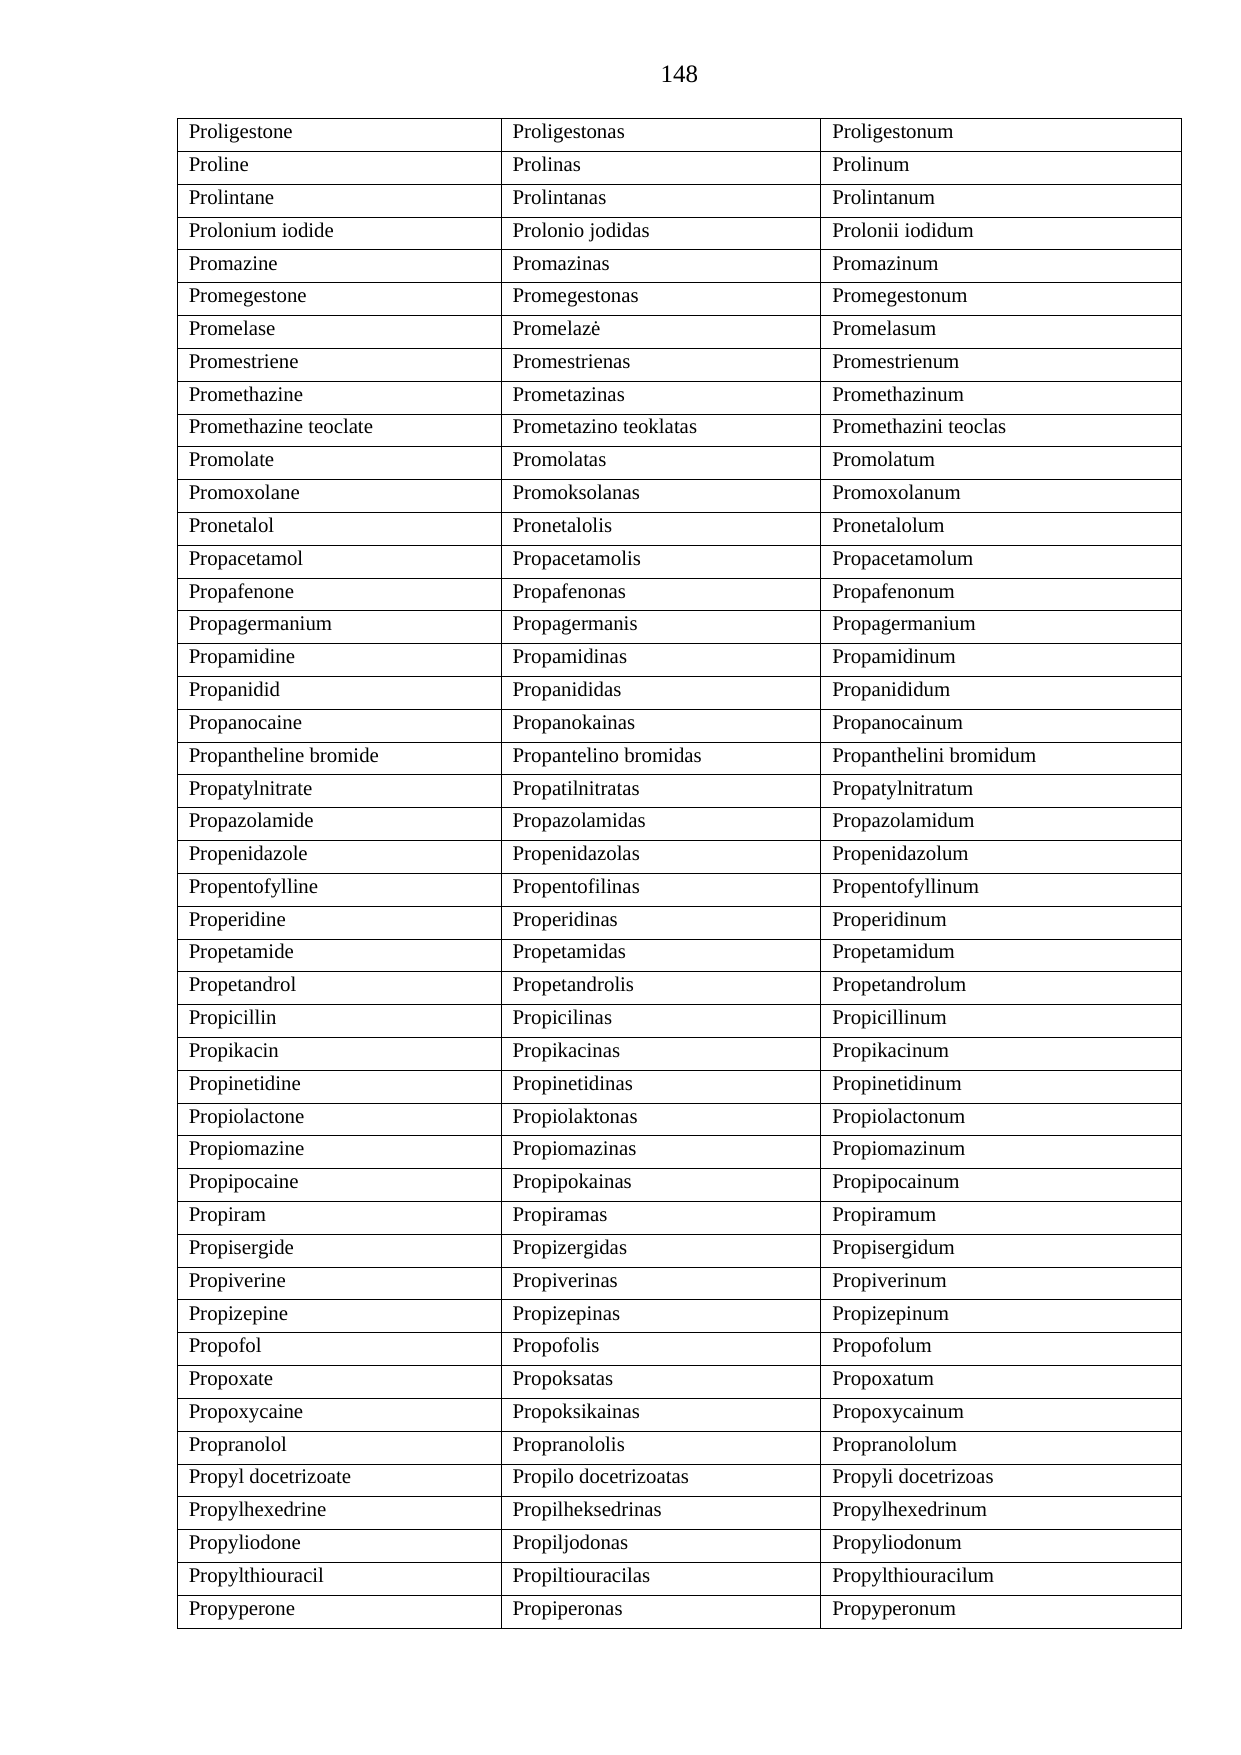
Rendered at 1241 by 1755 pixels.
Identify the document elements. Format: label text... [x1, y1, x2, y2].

table_cell Propoxatum [821, 1366, 1181, 1398]
table_cell Promethazinum [821, 382, 1181, 413]
table_cell Propatylnitratum [821, 775, 1181, 807]
table_cell Propizepinum [821, 1300, 1181, 1332]
table_cell Propikacinas [502, 1038, 820, 1070]
table_cell Propafenonum [821, 579, 1181, 610]
table_cell Propagermanium [821, 611, 1181, 643]
table_cell Propranololis [502, 1432, 820, 1463]
table_cell Propetamidas [502, 940, 820, 971]
table_cell Propentofilinas [502, 874, 820, 906]
table_cell Propantelino bromidas [502, 743, 820, 774]
table_cell Propoxycaine [178, 1399, 501, 1431]
table_cell Propanocainum [821, 710, 1181, 742]
table_cell Promestriene [178, 349, 501, 381]
table_cell Prolinum [821, 152, 1181, 184]
table_cell Propizepine [178, 1300, 501, 1332]
table_cell Propentofyllinum [821, 874, 1181, 906]
table_cell Propagermanium [178, 611, 501, 643]
table_cell Propafenone [178, 579, 501, 610]
table_cell Propipocaine [178, 1169, 501, 1201]
table_cell Propylthiouracilum [821, 1563, 1181, 1595]
table_cell Promegestonas [502, 283, 820, 315]
table_cell Prolonii iodidum [821, 218, 1181, 249]
table_cell Propentofylline [178, 874, 501, 906]
table_cell Propamidine [178, 644, 501, 676]
table_cell Propazolamidas [502, 808, 820, 840]
table_cell Propiverinum [821, 1268, 1181, 1299]
table_cell Propiram [178, 1202, 501, 1234]
table_cell Propylthiouracil [178, 1563, 501, 1595]
table_cell Propiramum [821, 1202, 1181, 1234]
table_cell Promestrienas [502, 349, 820, 381]
table_cell Propanthelini bromidum [821, 743, 1181, 774]
table_cell Propipokainas [502, 1169, 820, 1201]
table_cell Promoxolanum [821, 480, 1181, 512]
table_cell Promazine [178, 250, 501, 282]
table_cell Propizepinas [502, 1300, 820, 1332]
table_cell Pronetalolum [821, 513, 1181, 545]
table_cell Propanocaine [178, 710, 501, 742]
table_cell Propicilinas [502, 1005, 820, 1037]
table_cell Propiolactonum [821, 1104, 1181, 1135]
table_cell Propamidinas [502, 644, 820, 676]
table_cell Prolintanas [502, 185, 820, 217]
table_cell Propyl docetrizoate [178, 1465, 501, 1496]
table_cell Propikacinum [821, 1038, 1181, 1070]
table_cell Propofolis [502, 1333, 820, 1365]
table_cell Propatylnitrate [178, 775, 501, 807]
table_cell Propoxate [178, 1366, 501, 1398]
table_cell Propacetamol [178, 546, 501, 577]
table_cell Propatilnitratas [502, 775, 820, 807]
table_cell Propylhexedrine [178, 1497, 501, 1529]
table_cell Properidinas [502, 907, 820, 938]
table_cell Propisergidum [821, 1235, 1181, 1267]
table_cell Propiomazinum [821, 1136, 1181, 1168]
table_cell Propiomazine [178, 1136, 501, 1168]
table_cell Propacetamolis [502, 546, 820, 577]
table_cell Propanididas [502, 677, 820, 709]
table_cell Pronetalolis [502, 513, 820, 545]
table_cell Propetamidum [821, 940, 1181, 971]
table_cell Propyli docetrizoas [821, 1465, 1181, 1496]
table_cell Propiolactone [178, 1104, 501, 1135]
table_cell Prolonio jodidas [502, 218, 820, 249]
table_cell Propinetidinum [821, 1071, 1181, 1102]
table_cell Proline [178, 152, 501, 184]
table_cell Propoksatas [502, 1366, 820, 1398]
table_cell Propikacin [178, 1038, 501, 1070]
table_cell Promoksolanas [502, 480, 820, 512]
table_cell Propyperone [178, 1596, 501, 1627]
table_cell Propiolaktonas [502, 1104, 820, 1135]
table_cell Propiperonas [502, 1596, 820, 1627]
table_cell Prometazinas [502, 382, 820, 413]
table_cell Propacetamolum [821, 546, 1181, 577]
table_cell Propiljodonas [502, 1530, 820, 1562]
table_cell Propyliodone [178, 1530, 501, 1562]
table_cell Promegestonum [821, 283, 1181, 315]
table_cell Propamidinum [821, 644, 1181, 676]
table_cell Propazolamidum [821, 808, 1181, 840]
table_cell Propazolamide [178, 808, 501, 840]
table_cell Promethazini teoclas [821, 415, 1181, 446]
table_cell Propilheksedrinas [502, 1497, 820, 1529]
table_cell Promolatas [502, 447, 820, 479]
table_cell Propenidazolas [502, 841, 820, 873]
table_cell Proligestonas [502, 119, 820, 151]
table_cell Propyperonum [821, 1596, 1181, 1627]
table_cell Prolinas [502, 152, 820, 184]
table_cell Propafenonas [502, 579, 820, 610]
table_cell Propranololum [821, 1432, 1181, 1463]
table_cell Promelasum [821, 316, 1181, 348]
table_cell Propenidazolum [821, 841, 1181, 873]
table_cell Propipocainum [821, 1169, 1181, 1201]
table_cell Propetandrol [178, 972, 501, 1004]
table_cell Proligestone [178, 119, 501, 151]
table_cell Propisergide [178, 1235, 501, 1267]
table_cell Propiverinas [502, 1268, 820, 1299]
table_cell Promelazė [502, 316, 820, 348]
table_cell Propylhexedrinum [821, 1497, 1181, 1529]
table_cell Propanididum [821, 677, 1181, 709]
table_cell Propanokainas [502, 710, 820, 742]
table_cell Propantheline bromide [178, 743, 501, 774]
table_cell Promethazine [178, 382, 501, 413]
table_cell Promazinas [502, 250, 820, 282]
table_cell Propanidid [178, 677, 501, 709]
table_cell Propagermanis [502, 611, 820, 643]
table_cell Prolintane [178, 185, 501, 217]
table_cell Propofol [178, 1333, 501, 1365]
table_cell Prometazino teoklatas [502, 415, 820, 446]
table_cell Propoxycainum [821, 1399, 1181, 1431]
table_cell Propiomazinas [502, 1136, 820, 1168]
table_cell Propinetidine [178, 1071, 501, 1102]
table_cell Propinetidinas [502, 1071, 820, 1102]
table_cell Prolonium iodide [178, 218, 501, 249]
table_cell Promazinum [821, 250, 1181, 282]
table_cell Promegestone [178, 283, 501, 315]
table_cell Propiltiouracilas [502, 1563, 820, 1595]
table_cell Propetamide [178, 940, 501, 971]
table_cell Pronetalol [178, 513, 501, 545]
table_cell Promelase [178, 316, 501, 348]
table_cell Prolintanum [821, 185, 1181, 217]
table_cell Propetandrolis [502, 972, 820, 1004]
table_cell Propetandrolum [821, 972, 1181, 1004]
table_cell Properidinum [821, 907, 1181, 938]
table_cell Promolatum [821, 447, 1181, 479]
table_cell Promoxolane [178, 480, 501, 512]
table_cell Promolate [178, 447, 501, 479]
table_cell Propizergidas [502, 1235, 820, 1267]
table_cell Propicillin [178, 1005, 501, 1037]
table_cell Propicillinum [821, 1005, 1181, 1037]
table_cell Propyliodonum [821, 1530, 1181, 1562]
table_cell Proligestonum [821, 119, 1181, 151]
table_cell Promethazine teoclate [178, 415, 501, 446]
table_cell Promestrienum [821, 349, 1181, 381]
table_cell Propilo docetrizoatas [502, 1465, 820, 1496]
table_cell Propiramas [502, 1202, 820, 1234]
table_cell Propranolol [178, 1432, 501, 1463]
table_cell Propenidazole [178, 841, 501, 873]
table_cell Propoksikainas [502, 1399, 820, 1431]
table_cell Propiverine [178, 1268, 501, 1299]
table_cell Properidine [178, 907, 501, 938]
table_cell Propofolum [821, 1333, 1181, 1365]
